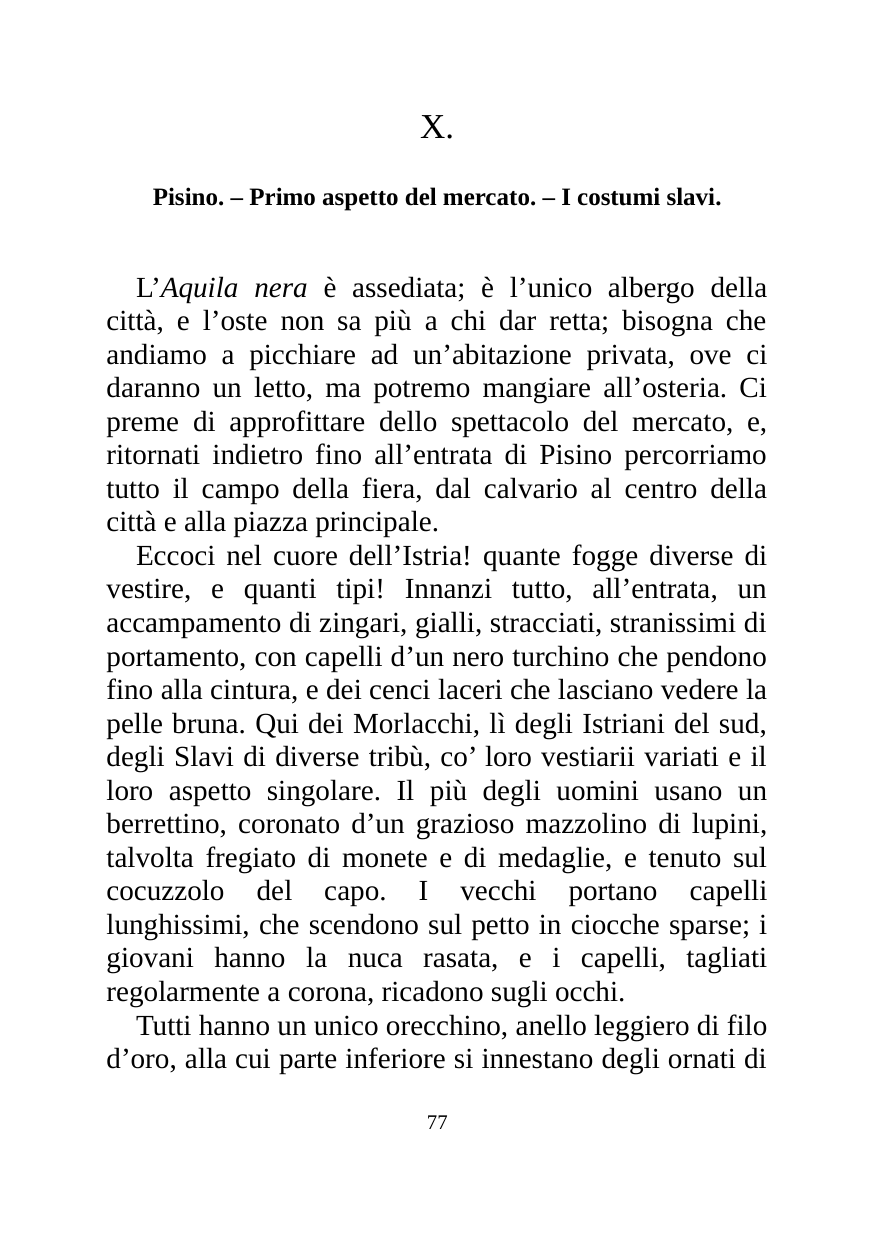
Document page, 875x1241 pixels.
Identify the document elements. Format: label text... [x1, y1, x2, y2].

text Eccoci nel cuore dell’Istria! quante fogge diverse di vestire, e quanti tipi! Innanzi tutto, all’entrata, un accampamento di zingari, gialli, stracciati, stranissimi di portamento, con capelli d’un nero turchino che pendono fino alla cintura, e dei cenci laceri che lasciano vedere la pelle bruna. Qui dei Morlacchi, lì degli Istriani del sud, degli Slavi di diverse tribù, co’ loro vestiarii variati e il loro aspetto singolare. Il più degli uomini usano un berrettino, coronato d’un grazioso mazzolino di lupini, talvolta fregiato di monete e di medaglie, e tenuto sul cocuzzolo del capo. I vecchi portano capelli lunghissimi, che scendono sul petto in ciocche sparse; i giovani hanno la nuca rasata, e i capelli, tagliati regolarmente a corona, ricadono sugli occhi. [106, 538, 768, 1008]
subtitle X. [106, 106, 768, 146]
text Pisino. – Primo aspetto del mercato. – I costumi slavi. [106, 182, 768, 211]
text L’Aquila nera è assediata; è l’unico albergo della città, e l’oste non sa più a chi dar retta; bisogna che andiamo a picchiare ad un’abitazione privata, ove ci daranno un letto, ma potremo mangiare all’osteria. Ci preme di approfittare dello spettacolo del mercato, e, ritornati indietro fino all’entrata di Pisino percorriamo tutto il campo della fiera, dal calvario al centro della città e alla piazza principale. [106, 270, 768, 538]
text Tutti hanno un unico orecchino, anello leggiero di filo d’oro, alla cui parte inferiore si innestano degli ornati di [106, 1008, 768, 1075]
